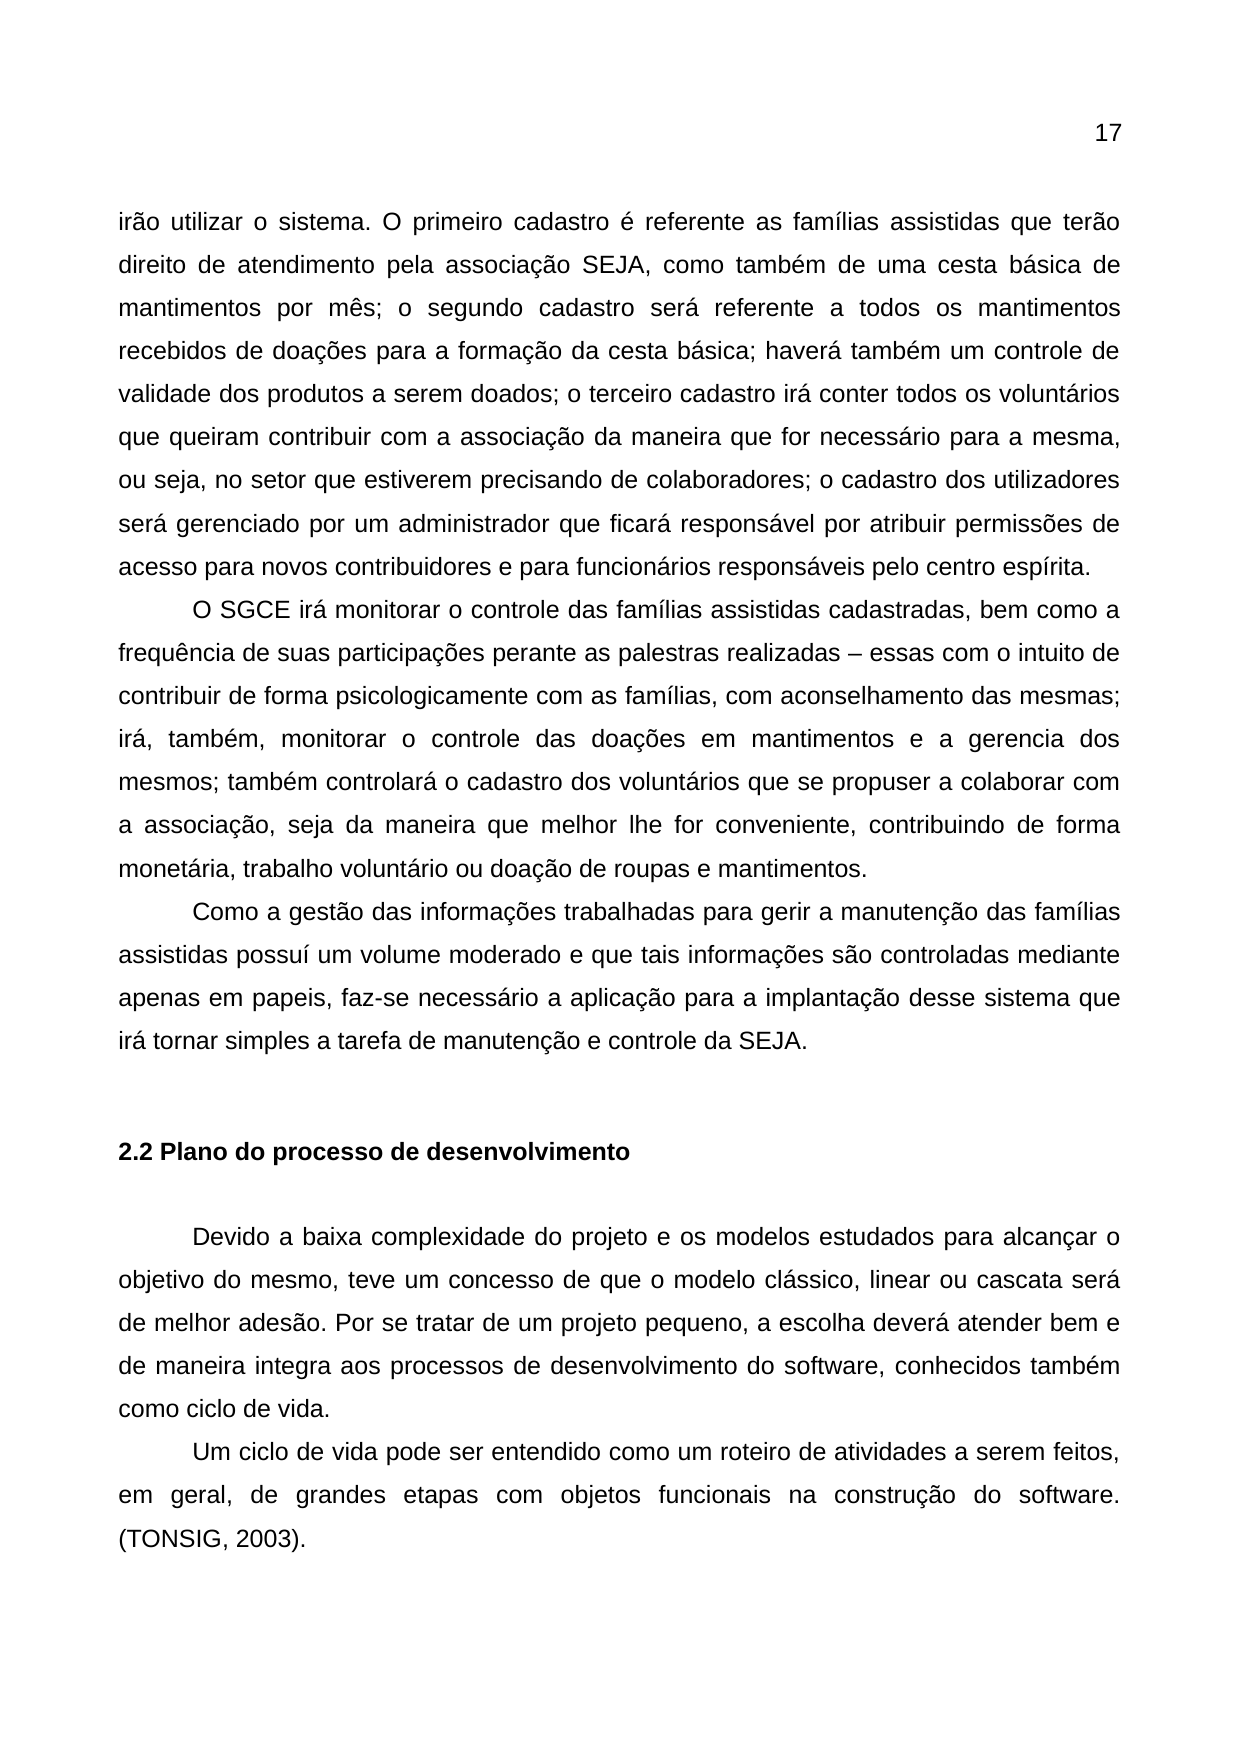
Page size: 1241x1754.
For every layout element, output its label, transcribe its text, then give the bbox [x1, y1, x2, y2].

subtitle 2.2 Plano do processo de desenvolvimento [118, 1137, 1122, 1166]
text Um ciclo de vida pode ser entendido como um roteiro de atividades a serem feitos, em geral, de grandes etapas com objetos funcionais na construção do software. (TONSIG, 2003). [118, 1437, 1122, 1552]
text irão utilizar o sistema. O primeiro cadastro é referente as famílias assistidas que terão direito de atendimento pela associação SEJA, como também de uma cesta básica de mantimentos por mês; o segundo cadastro será referente a todos os mantimentos recebidos de doações para a formação da cesta básica; haverá também um controle de validade dos produtos a serem doados; o terceiro cadastro irá conter todos os voluntários que queiram contribuir com a associação da maneira que for necessário para a mesma, ou seja, no setor que estiverem precisando de colaboradores; o cadastro dos utilizadores será gerenciado por um administrador que ficará responsável por atribuir permissões de acesso para novos contribuidores e para funcionários responsáveis pelo centro espírita. [118, 207, 1122, 580]
text O SGCE irá monitorar o controle das famílias assistidas cadastradas, bem como a frequência de suas participações perante as palestras realizadas – essas com o intuito de contribuir de forma psicologicamente com as famílias, com aconselhamento das mesmas; irá, também, monitorar o controle das doações em mantimentos e a gerencia dos mesmos; também controlará o cadastro dos voluntários que se propuser a colaborar com a associação, seja da maneira que melhor lhe for conveniente, contribuindo de forma monetária, trabalho voluntário ou doação de roupas e mantimentos. [118, 595, 1122, 882]
text Como a gestão das informações trabalhadas para gerir a manutenção das famílias assistidas possuí um volume moderado e que tais informações são controladas mediante apenas em papeis, faz-se necessário a aplicação para a implantação desse sistema que irá tornar simples a tarefa de manutenção e controle da SEJA. [118, 897, 1122, 1055]
text Devido a baixa complexidade do projeto e os modelos estudados para alcançar o objetivo do mesmo, teve um concesso de que o modelo clássico, linear ou cascata será de melhor adesão. Por se tratar de um projeto pequeno, a escolha deverá atender bem e de maneira integra aos processos de desenvolvimento do software, conhecidos também como ciclo de vida. [118, 1222, 1122, 1423]
